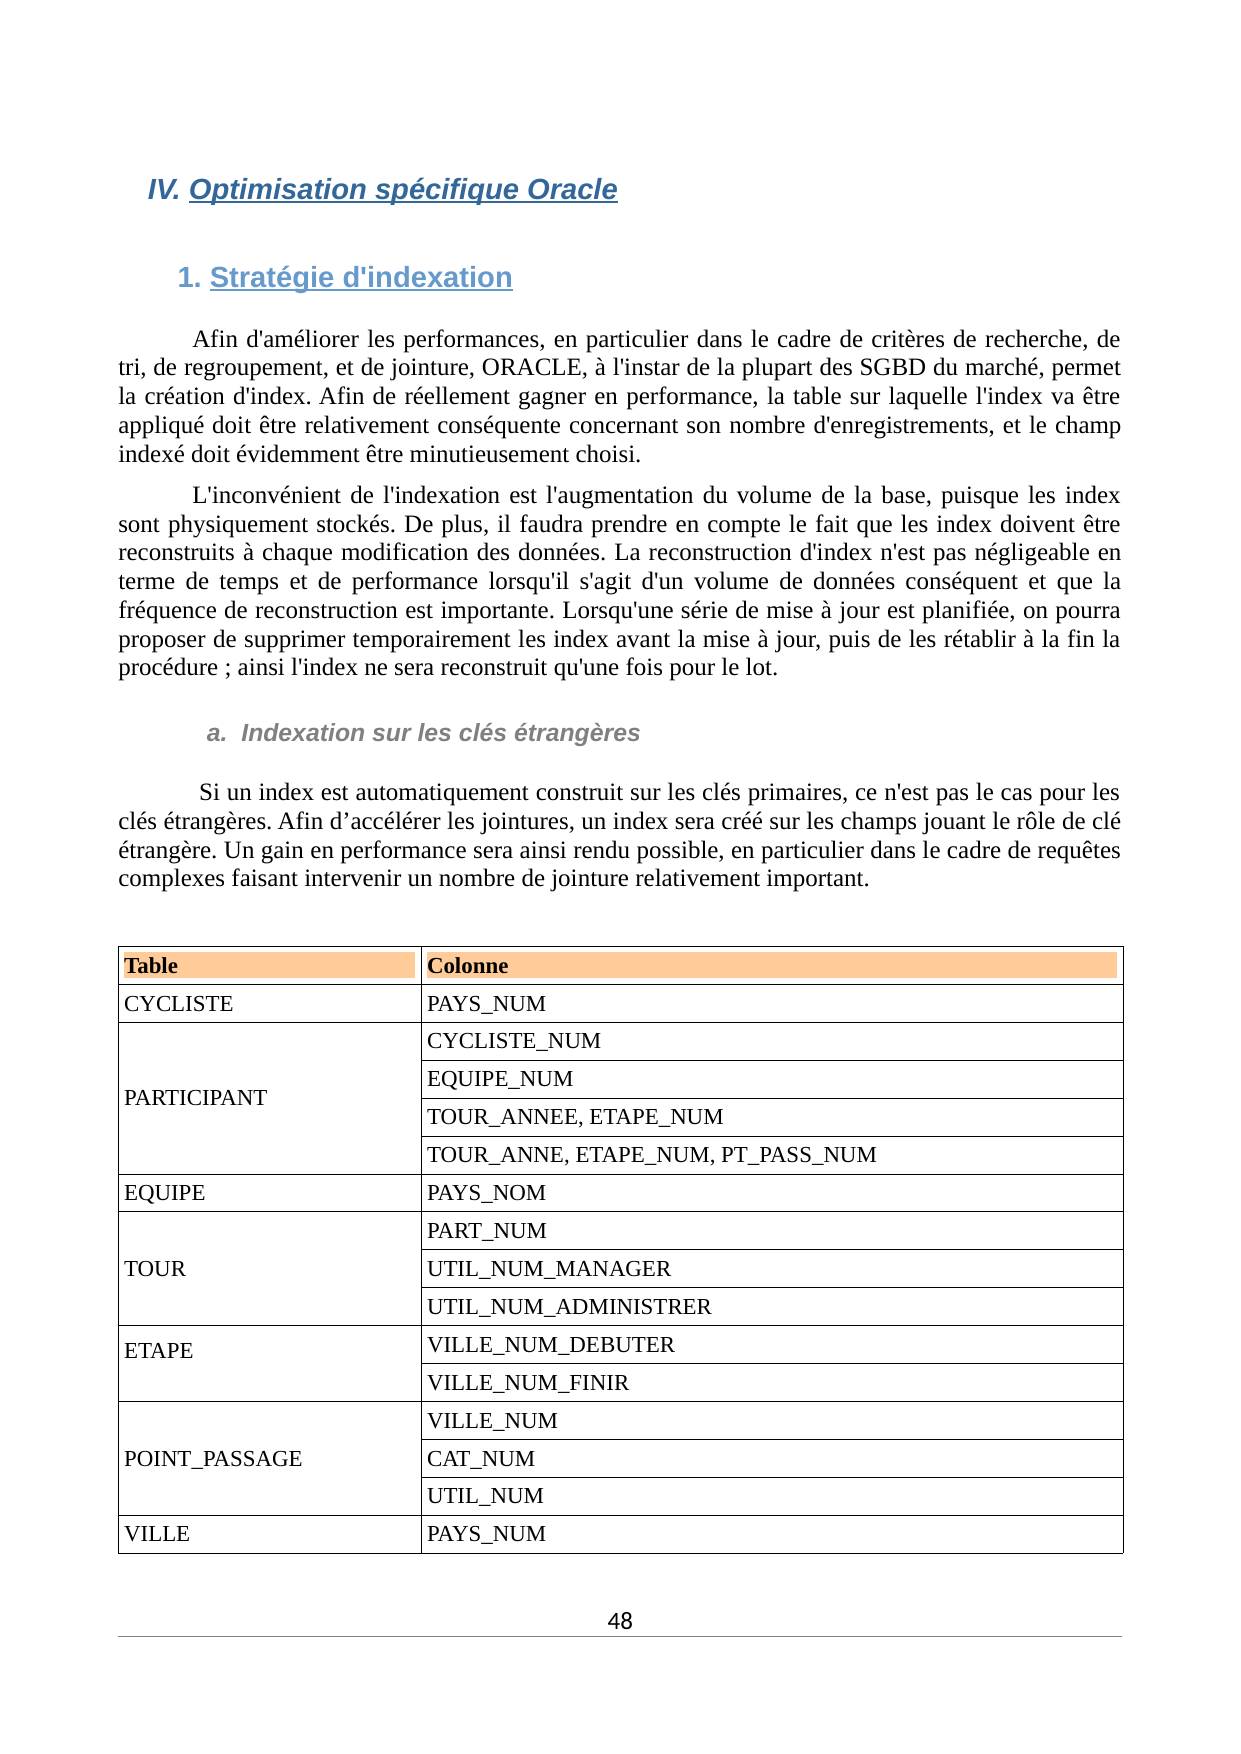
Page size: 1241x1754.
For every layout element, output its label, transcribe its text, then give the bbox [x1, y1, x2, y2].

table_cell TOUR [119, 1212, 421, 1325]
table_cell PAYS_NUM [422, 1516, 1123, 1553]
subtitle Indexation sur les clés étrangères [207, 718, 1122, 747]
table_cell PAYS_NOM [422, 1175, 1123, 1211]
table_cell PARTICIPANT [119, 1023, 421, 1173]
text L'inconvénient de l'indexation est l'augmentation du volume de la base, puisque les index sont physiquement stockés. De plus, il faudra prendre en compte le fait que les index doivent être reconstruits à chaque modification des données. La reconstruction d'index n'est pas négligeable en terme de temps et de performance lorsqu'il s'agit d'un volume de données conséquent et que la fréquence de reconstruction est importante. Lorsqu'une série de mise à jour est planifiée, on pourra proposer de supprimer temporairement les index avant la mise à jour, puis de les rétablir à la fin la procédure ; ainsi l'index ne sera reconstruit qu'une fois pour le lot. [118, 480, 1122, 681]
table_header Table [119, 947, 421, 984]
table_cell PART_NUM [422, 1212, 1123, 1249]
table_cell UTIL_NUM [422, 1478, 1123, 1515]
table_cell VILLE_NUM [422, 1402, 1123, 1439]
table_cell CYCLISTE [119, 985, 421, 1022]
table_cell CAT_NUM [422, 1440, 1123, 1477]
table_cell VILLE [119, 1516, 421, 1553]
text Afin d'améliorer les performances, en particulier dans le cadre de critères de recherche, de tri, de regroupement, et de jointure, ORACLE, à l'instar de la plupart des SGBD du marché, permet la création d'index. Afin de réellement gagner en performance, la table sur laquelle l'index va être appliqué doit être relativement conséquente concernant son nombre d'enregistrements, et le champ indexé doit évidemment être minutieusement choisi. [118, 324, 1122, 467]
subtitle Stratégie d'indexation [177, 260, 1122, 294]
text Si un index est automatiquement construit sur les clés primaires, ce n'est pas le cas pour les clés étrangères. Afin d’accélérer les jointures, un index sera créé sur les champs jouant le rôle de clé étrangère. Un gain en performance sera ainsi rendu possible, en particulier dans le cadre de requêtes complexes faisant intervenir un nombre de jointure relativement important. [118, 777, 1122, 892]
table_cell EQUIPE [119, 1175, 421, 1211]
subtitle Optimisation spécifique Oracle [148, 172, 1122, 205]
table_cell UTIL_NUM_MANAGER [422, 1250, 1123, 1287]
table_header Colonne [422, 947, 1123, 984]
table_cell UTIL_NUM_ADMINISTRER [422, 1288, 1123, 1325]
table_cell CYCLISTE_NUM [422, 1023, 1123, 1060]
table_cell PAYS_NUM [422, 985, 1123, 1022]
table_cell POINT_PASSAGE [119, 1402, 421, 1515]
table_cell EQUIPE_NUM [422, 1061, 1123, 1098]
table_cell VILLE_NUM_FINIR [422, 1364, 1123, 1401]
table_cell TOUR_ANNE, ETAPE_NUM, PT_PASS_NUM [422, 1137, 1123, 1173]
table_cell VILLE_NUM_DEBUTER [422, 1326, 1123, 1363]
table_cell TOUR_ANNEE, ETAPE_NUM [422, 1099, 1123, 1136]
table_cell ETAPE [119, 1326, 421, 1401]
